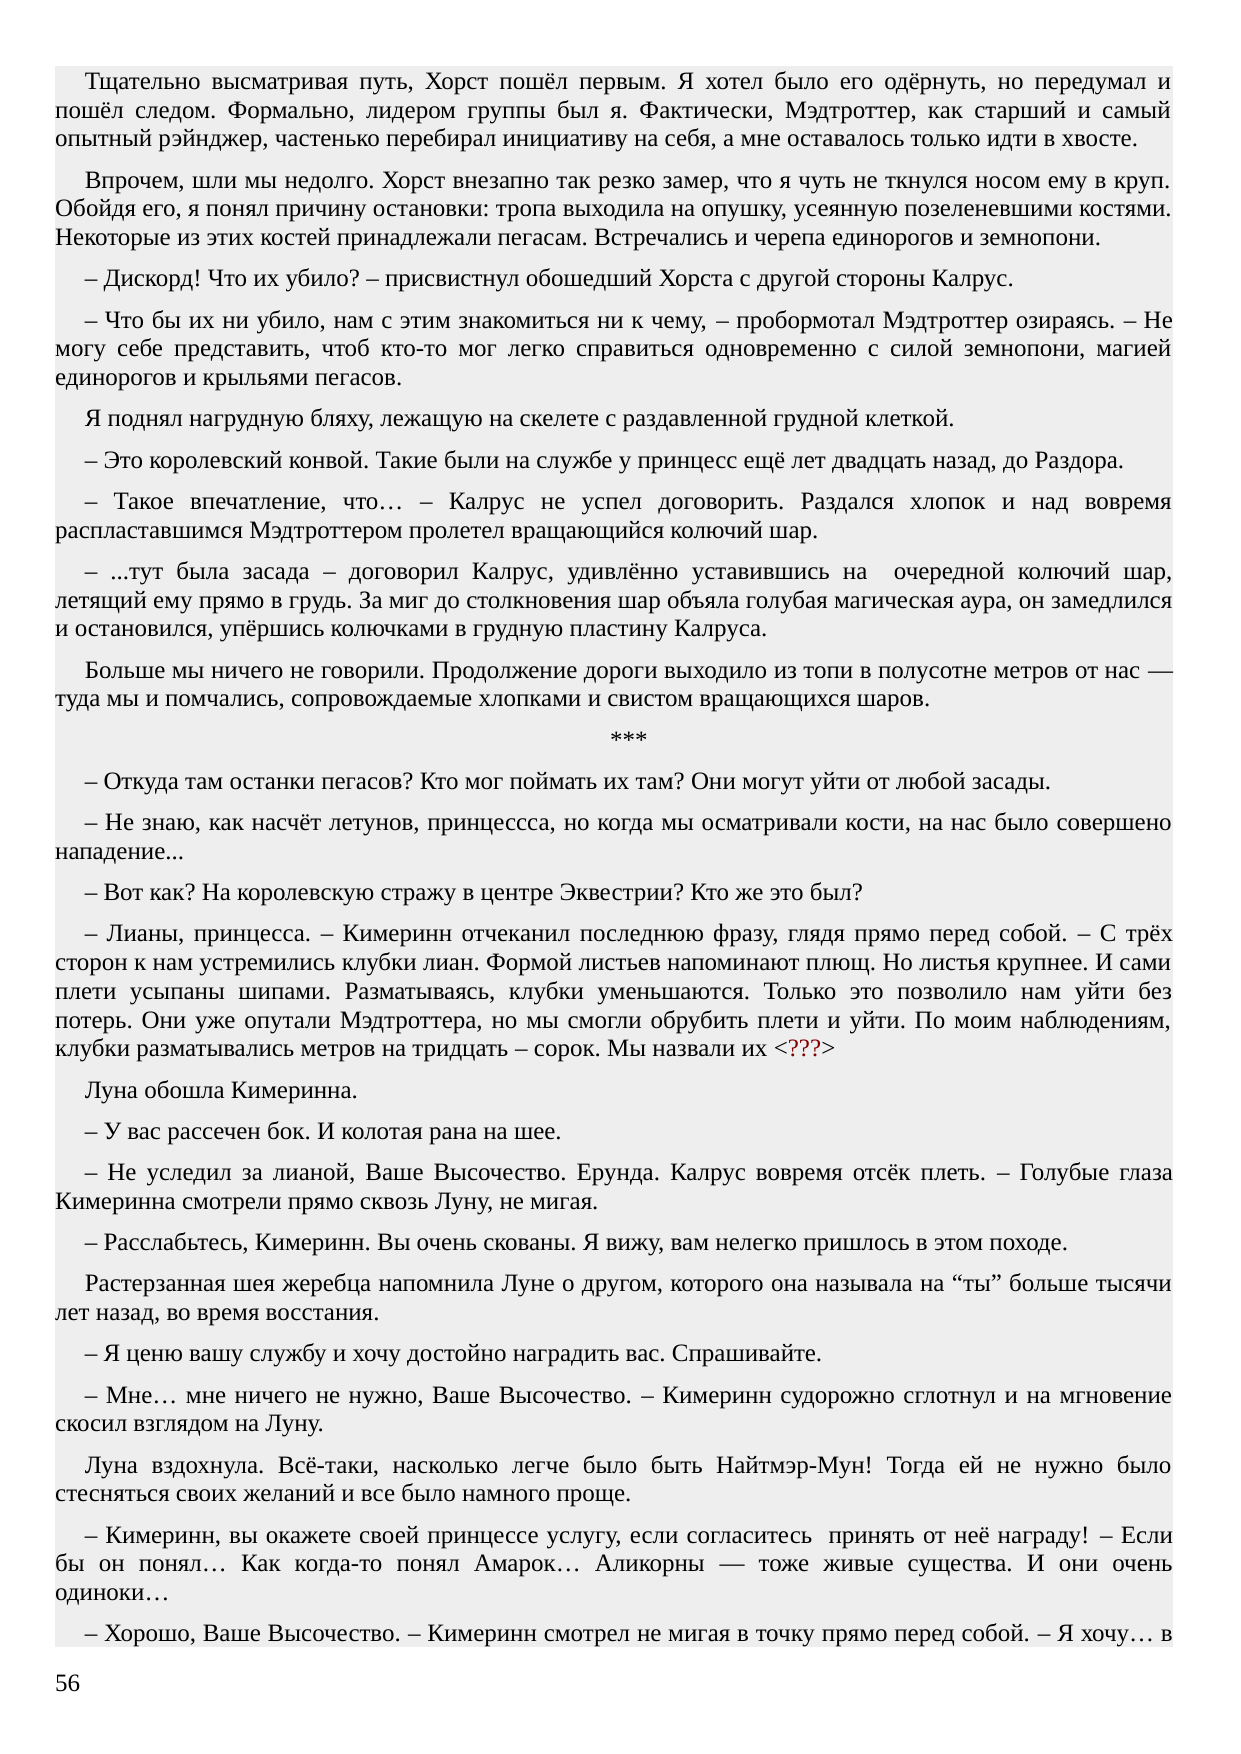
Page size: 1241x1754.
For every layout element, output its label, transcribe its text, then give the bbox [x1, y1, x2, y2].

text Луна вздохнула. Всё-таки, насколько легче было быть Найтмэр-Мун! Тогда ей не нужно было стесняться своих желаний и все было намного проще. [55, 1450, 1173, 1507]
text Больше мы ничего не говорили. Продолжение дороги выходило из топи в полусотне метров от нас — туда мы и помчались, сопровождаемые хлопками и свистом вращающихся шаров. [55, 655, 1173, 712]
text – Не знаю, как насчёт летунов, принцессса, но когда мы осматривали кости, на нас было совершено нападение... [55, 807, 1173, 865]
text – Мне… мне ничего не нужно, Ваше Высочество. – Кимеринн судорожно сглотнул и на мгновение скосил взглядом на Луну. [55, 1380, 1173, 1437]
text Я поднял нагрудную бляху, лежащую на скелете с раздавленной грудной клеткой. [55, 403, 1173, 432]
text – ...тут была засада – договорил Калрус, удивлённо уставившись на очередной колючий шар, летящий ему прямо в грудь. За миг до столкновения шар объяла голубая магическая аура, он замедлился и остановился, упёршись колючками в грудную пластину Калруса. [55, 556, 1173, 642]
text – Откуда там останки пегасов? Кто мог поймать их там? Они могут уйти от любой засады. [55, 766, 1173, 795]
text – Я ценю вашу службу и хочу достойно наградить вас. Спрашивайте. [55, 1338, 1173, 1367]
text – Лианы, принцесса. – Кимеринн отчеканил последнюю фразу, глядя прямо перед собой. – С трёх сторон к нам устремились клубки лиан. Формой листьев напоминают плющ. Но листья крупнее. И сами плети усыпаны шипами. Разматываясь, клубки уменьшаются. Только это позволило нам уйти без потерь. Они уже опутали Мэдтроттера, но мы смогли обрубить плети и уйти. По моим наблюдениям, клубки разматывались метров на тридцать – сорок. Мы назвали их <???> [55, 918, 1173, 1062]
text Впрочем, шли мы недолго. Хорст внезапно так резко замер, что я чуть не ткнулся носом ему в круп. Обойдя его, я понял причину остановки: тропа выходила на опушку, усеянную позеленевшими костями. Некоторые из этих костей принадлежали пегасам. Встречались и черепа единорогов и земнопони. [55, 165, 1173, 251]
text – У вас рассечен бок. И колотая рана на шее. [55, 1116, 1173, 1145]
text – Кимеринн, вы окажете своей принцессе услугу, если согласитесь принять от неё награду! – Если бы он понял… Как когда-то понял Амарок… Аликорны — тоже живые существа. И они очень одиноки… [55, 1520, 1173, 1606]
text Луна обошла Кимеринна. [55, 1075, 1173, 1103]
text – Вот как? На королевскую стражу в центре Эквестрии? Кто же это был? [55, 877, 1173, 906]
text Растерзанная шея жеребца напомнила Луне о другом, которого она называла на “ты” больше тысячи лет назад, во время восстания. [55, 1268, 1173, 1326]
text – Что бы их ни убило, нам с этим знакомиться ни к чему, – пробормотал Мэдтроттер озираясь. – Не могу себе представить, чтоб кто-то мог легко справиться одновременно с силой земнопони, магией единорогов и крыльями пегасов. [55, 305, 1173, 391]
text – Такое впечатление, что… – Калрус не успел договорить. Раздался хлопок и над вовремя распластавшимся Мэдтроттером пролетел вращающийся колючий шар. [55, 486, 1173, 543]
text – Хорошо, Ваше Высочество. – Кимеринн смотрел не мигая в точку прямо перед собой. – Я хочу… в [55, 1618, 1173, 1647]
text – Это королевский конвой. Такие были на службе у принцесс ещё лет двадцать назад, до Раздора. [55, 445, 1173, 473]
text *** [55, 725, 1173, 753]
text – Не уследил за лианой, Ваше Высочество. Ерунда. Калрус вовремя отсёк плеть. – Голубые глаза Кимеринна смотрели прямо сквозь Луну, не мигая. [55, 1157, 1173, 1215]
text Тщательно высматривая путь, Хорст пошёл первым. Я хотел было его одёрнуть, но передумал и пошёл следом. Формально, лидером группы был я. Фактически, Мэдтроттер, как старший и самый опытный рэйнджер, частенько перебирал инициативу на себя, а мне оставалось только идти в хвосте. [55, 66, 1173, 152]
text – Расслабьтесь, Кимеринн. Вы очень скованы. Я вижу, вам нелегко пришлось в этом походе. [55, 1227, 1173, 1256]
text – Дискорд! Что их убило? – присвистнул обошедший Хорста с другой стороны Калрус. [55, 263, 1173, 292]
